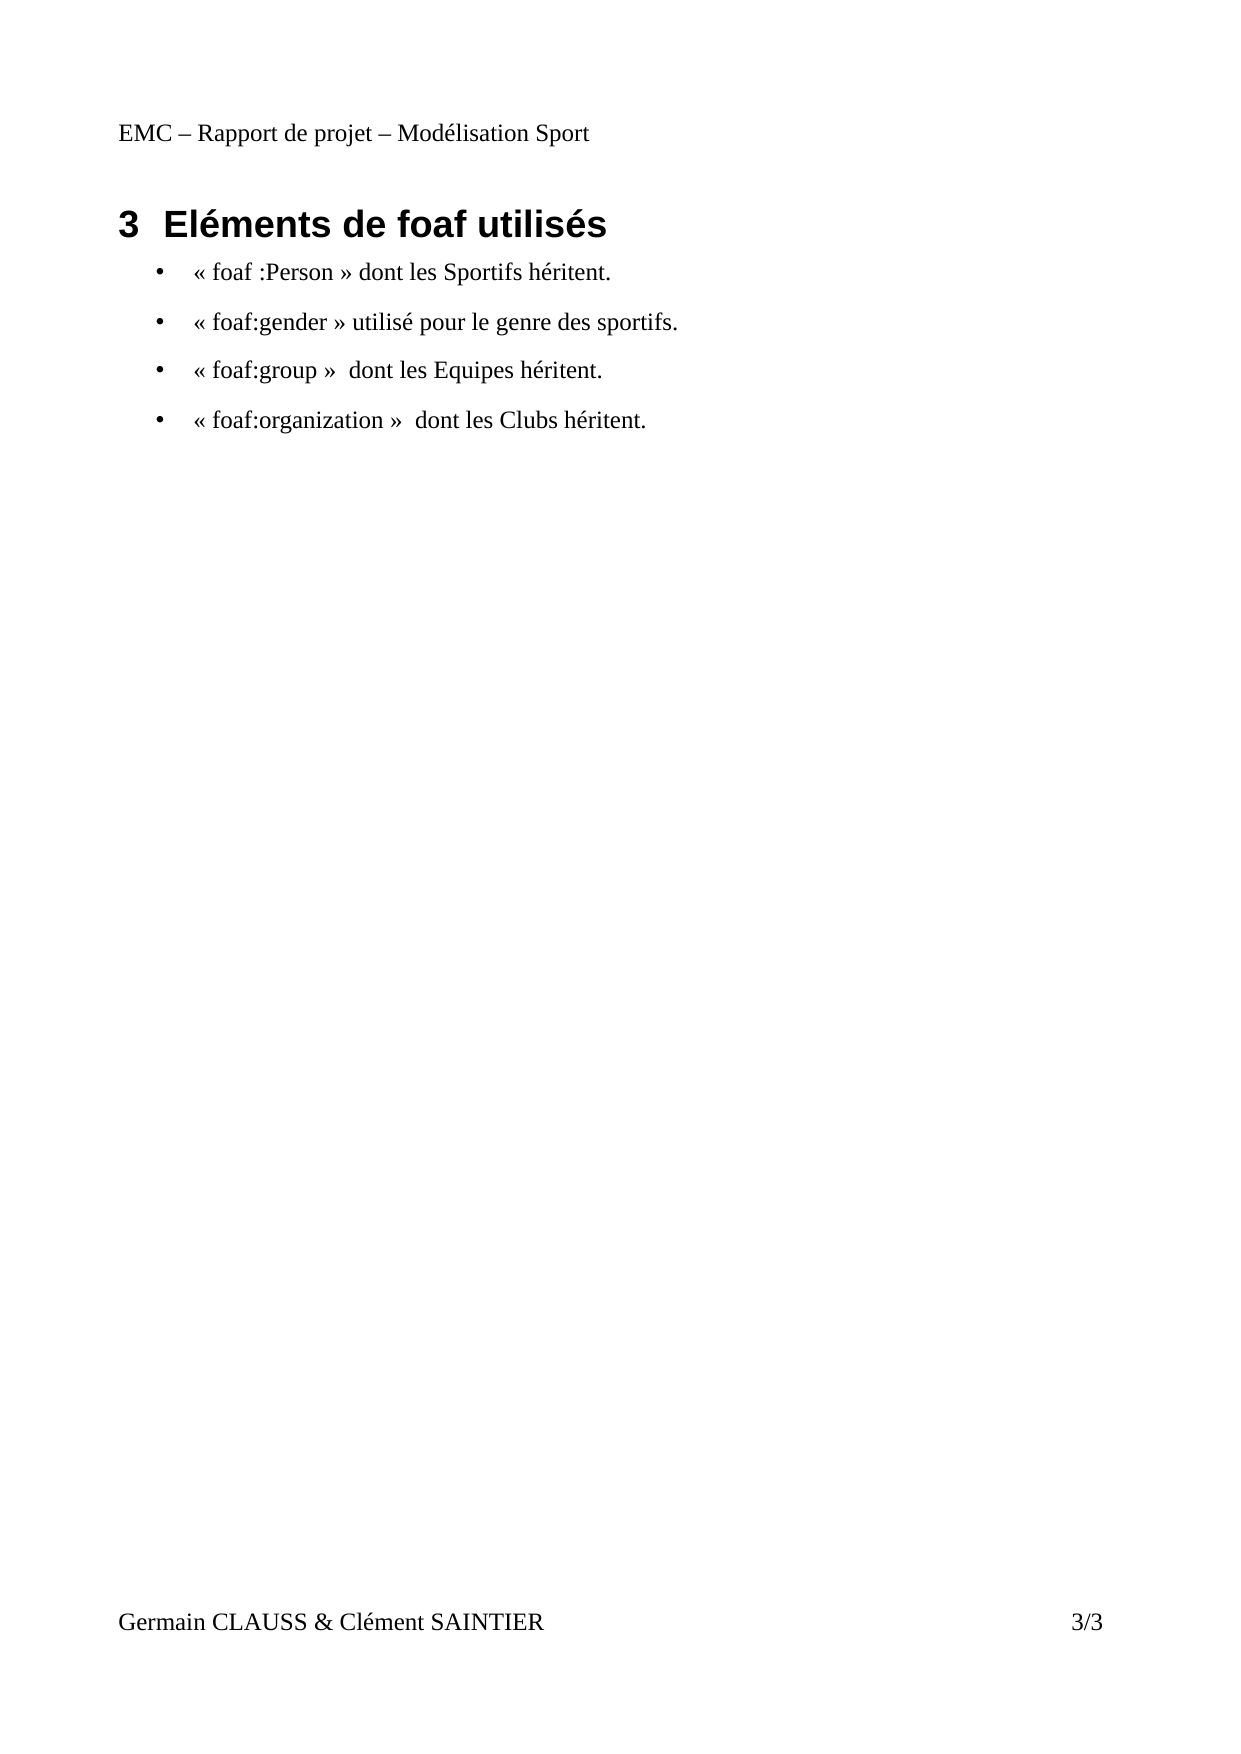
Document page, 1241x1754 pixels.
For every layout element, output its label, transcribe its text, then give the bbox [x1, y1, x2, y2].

list « foaf:gender » utilisé pour le genre des sportifs. [156, 307, 1122, 335]
list « foaf:group » dont les Equipes héritent. [156, 356, 1122, 384]
subtitle Eléments de foaf utilisés [118, 201, 1122, 245]
list « foaf:organization » dont les Clubs héritent. [156, 405, 1122, 433]
list « foaf :Person » dont les Sportifs héritent. [156, 257, 1122, 286]
